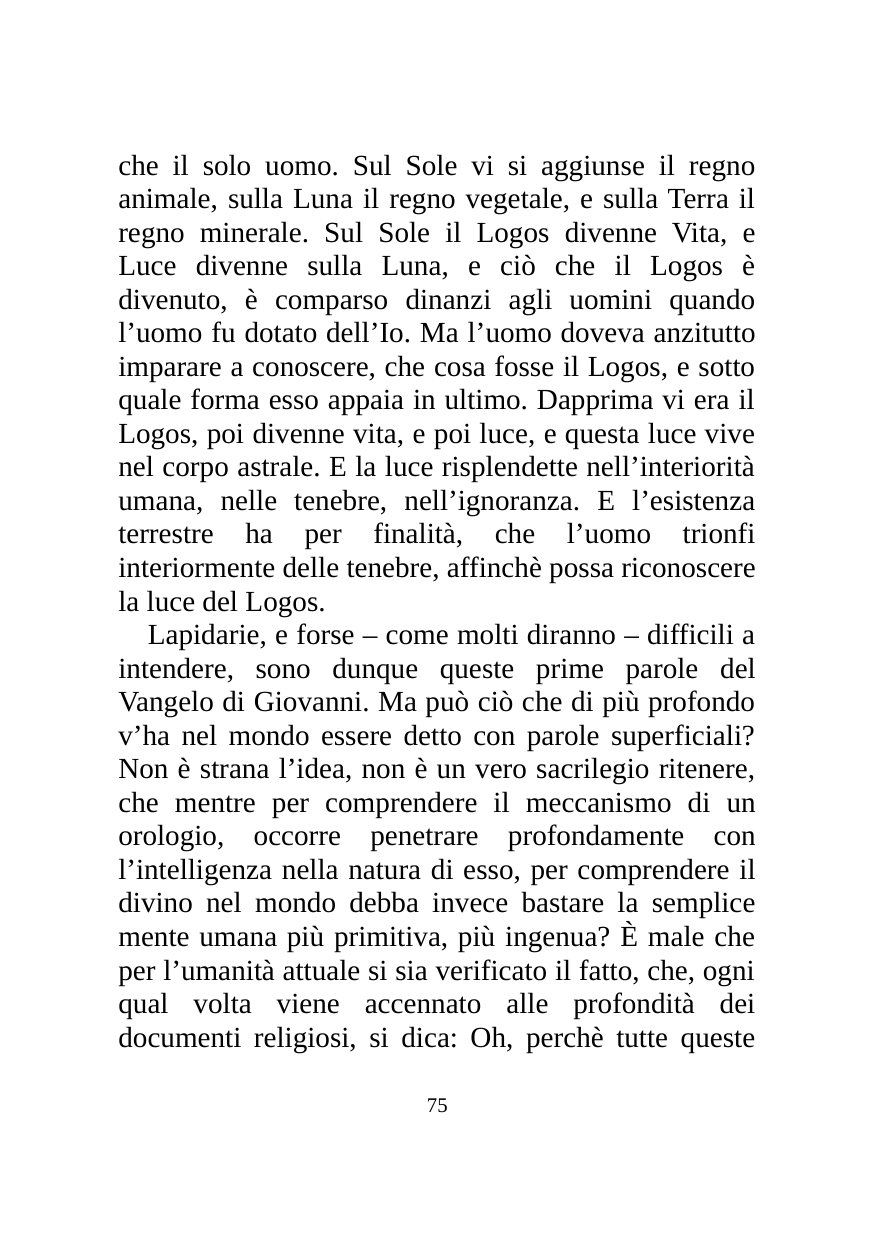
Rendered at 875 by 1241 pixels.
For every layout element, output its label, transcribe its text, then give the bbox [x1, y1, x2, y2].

text Lapidarie, e forse – come molti diranno – difficili a intendere, sono dunque queste prime parole del Vangelo di Giovanni. Ma può ciò che di più profondo v’ha nel mondo essere detto con parole superficiali? Non è strana l’idea, non è un vero sacrilegio ritenere, che mentre per comprendere il meccanismo di un orologio, occorre penetrare profondamente con l’intelligenza nella natura di esso, per comprendere il divino nel mondo debba invece bastare la semplice mente umana più primitiva, più ingenua? È male che per l’umanità attuale si sia verificato il fatto, che, ogni qual volta viene accennato alle profondità dei documenti religiosi, si dica: Oh, perchè tutte queste [118, 617, 756, 1053]
text che il solo uomo. Sul Sole vi si aggiunse il regno animale, sulla Luna il regno vegetale, e sulla Terra il regno minerale. Sul Sole il Logos divenne Vita, e Luce divenne sulla Luna, e ciò che il Logos è divenuto, è comparso dinanzi agli uomini quando l’uomo fu dotato dell’Io. Ma l’uomo doveva anzitutto imparare a conoscere, che cosa fosse il Logos, e sotto quale forma esso appaia in ultimo. Dapprima vi era il Logos, poi divenne vita, e poi luce, e questa luce vive nel corpo astrale. E la luce risplendette nell’interiorità umana, nelle tenebre, nell’ignoranza. E l’esistenza terrestre ha per finalità, che l’uomo trionfi interiormente delle tenebre, affinchè possa riconoscere la luce del Logos. [118, 148, 756, 617]
